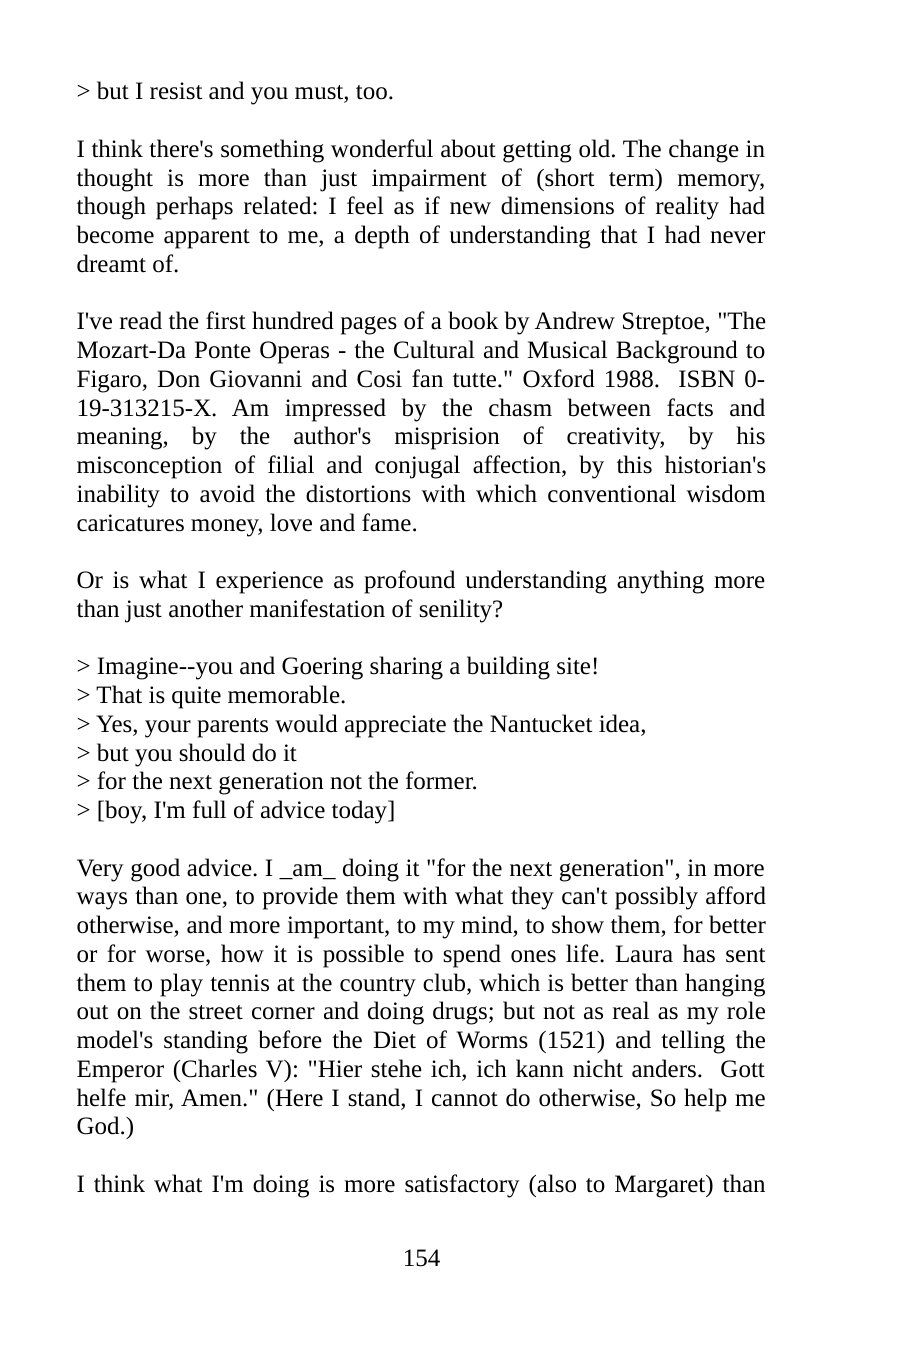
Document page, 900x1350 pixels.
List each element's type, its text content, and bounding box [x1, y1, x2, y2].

text > for the next generation not the former. [76, 766, 766, 795]
text > Imagine--you and Goering sharing a building site! [76, 651, 766, 680]
text I think there's something wonderful about getting old. The change in thought is more than just impairment of (short term) memory, though perhaps related: I feel as if new dimensions of reality had become apparent to me, a depth of understanding that I had never dreamt of. [76, 134, 766, 278]
text Or is what I experience as profound understanding anything more than just another manifestation of senility? [76, 565, 766, 623]
text I think what I'm doing is more satisfactory (also to Margaret) than [76, 1169, 766, 1198]
text > [boy, I'm full of advice today] [76, 795, 766, 824]
text > Yes, your parents would appreciate the Nantucket idea, [76, 709, 766, 738]
text > but you should do it [76, 738, 766, 766]
text I've read the first hundred pages of a book by Andrew Streptoe, "The Mozart-Da Ponte Operas - the Cultural and Musical Background to Figaro, Don Giovanni and Cosi fan tutte." Oxford 1988. ISBN 0-19-313215-X. Am impressed by the chasm between facts and meaning, by the author's misprision of creativity, by his misconception of filial and conjugal affection, by this historian's inability to avoid the distortions with which conventional wisdom caricatures money, love and fame. [76, 306, 766, 536]
text > but I resist and you must, too. [76, 76, 766, 105]
text Very good advice. I _am_ doing it "for the next generation", in more ways than one, to provide them with what they can't possibly afford otherwise, and more important, to my mind, to show them, for better or for worse, how it is possible to spend ones life. Laura has sent them to play tennis at the country club, which is better than hanging out on the street corner and doing drugs; but not as real as my role model's standing before the Diet of Worms (1521) and telling the Emperor (Charles V): "Hier stehe ich, ich kann nicht anders. Gott helfe mir, Amen." (Here I stand, I cannot do otherwise, So help me God.) [76, 853, 766, 1140]
text > That is quite memorable. [76, 680, 766, 709]
